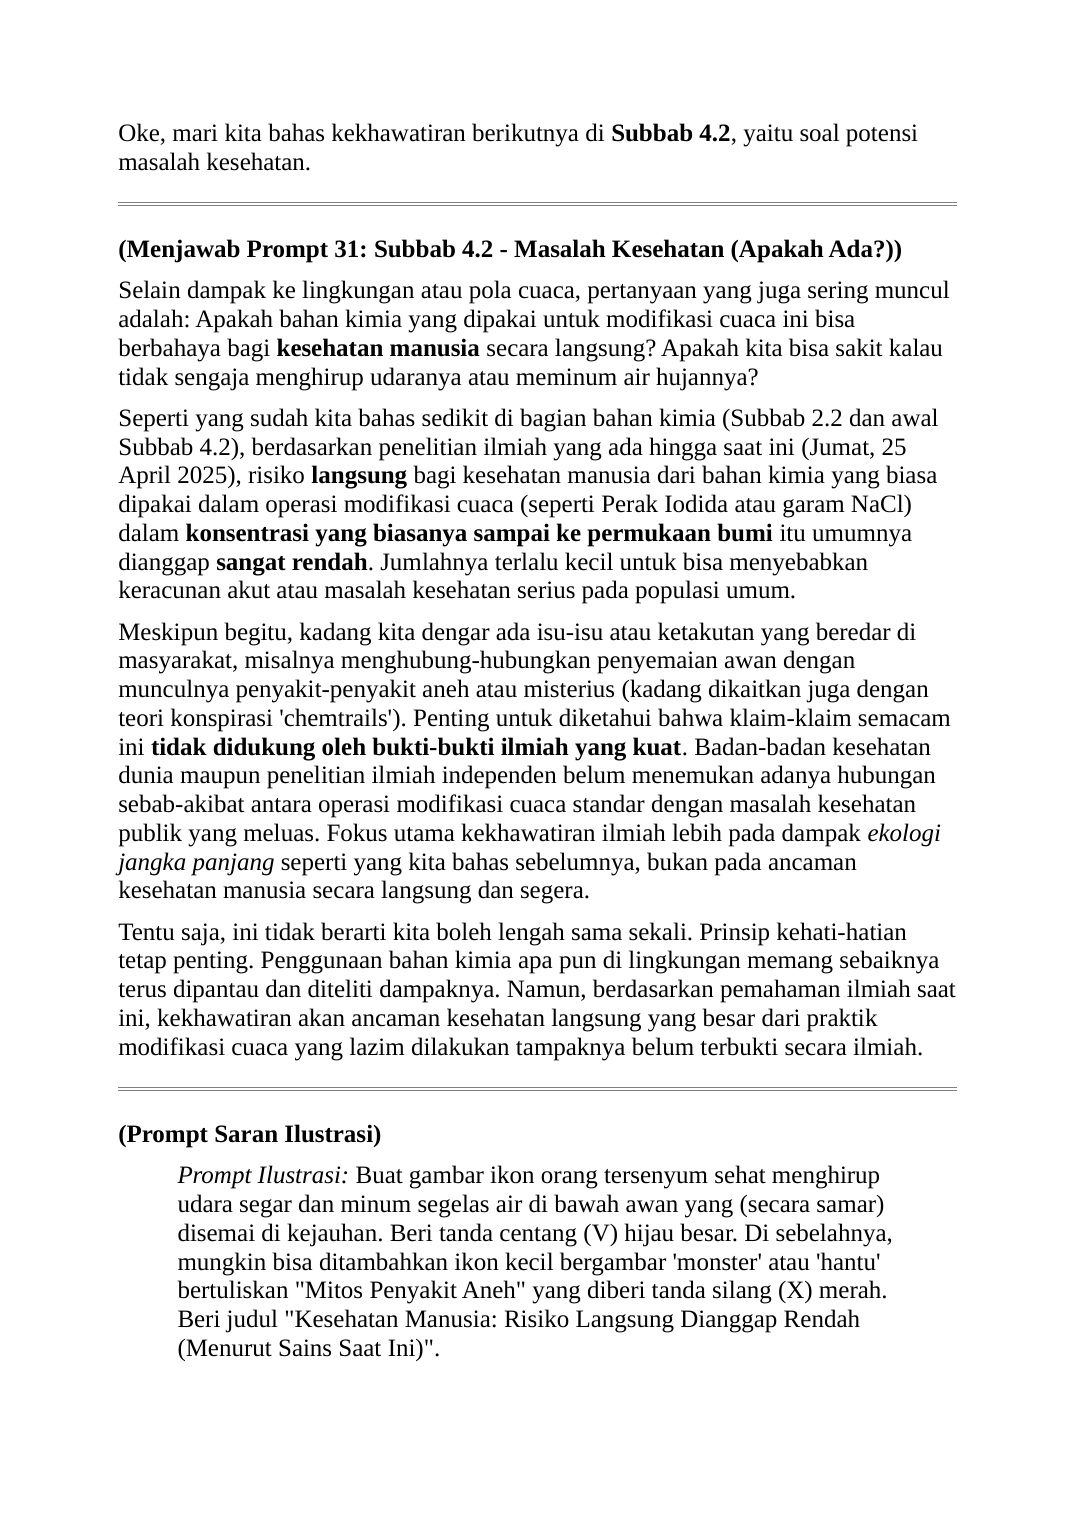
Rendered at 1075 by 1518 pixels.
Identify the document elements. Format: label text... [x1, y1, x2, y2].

text Meskipun begitu, kadang kita dengar ada isu-isu atau ketakutan yang beredar di masyarakat, misalnya menghubung-hubungkan penyemaian awan dengan munculnya penyakit-penyakit aneh atau misterius (kadang dikaitkan juga dengan teori konspirasi 'chemtrails'). Penting untuk diketahui bahwa klaim-klaim semacam ini tidak didukung oleh bukti-bukti ilmiah yang kuat. Badan-badan kesehatan dunia maupun penelitian ilmiah independen belum menemukan adanya hubungan sebab-akibat antara operasi modifikasi cuaca standar dengan masalah kesehatan publik yang meluas. Fokus utama kekhawatiran ilmiah lebih pada dampak ekologi jangka panjang seperti yang kita bahas sebelumnya, bukan pada ancaman kesehatan manusia secara langsung dan segera. [118, 617, 957, 904]
text (Menjawab Prompt 31: Subbab 4.2 - Masalah Kesehatan (Apakah Ada?)) [118, 234, 957, 263]
text Tentu saja, ini tidak berarti kita boleh lengah sama sekali. Prinsip kehati-hatian tetap penting. Penggunaan bahan kimia apa pun di lingkungan memang sebaiknya terus dipantau dan diteliti dampaknya. Namun, berdasarkan pemahaman ilmiah saat ini, kekhawatiran akan ancaman kesehatan langsung yang besar dari praktik modifikasi cuaca yang lazim dilakukan tampaknya belum terbukti secara ilmiah. [118, 917, 957, 1061]
text Seperti yang sudah kita bahas sedikit di bagian bahan kimia (Subbab 2.2 dan awal Subbab 4.2), berdasarkan penelitian ilmiah yang ada hingga saat ini (Jumat, 25 April 2025), risiko langsung bagi kesehatan manusia dari bahan kimia yang biasa dipakai dalam operasi modifikasi cuaca (seperti Perak Iodida atau garam NaCl) dalam konsentrasi yang biasanya sampai ke permukaan bumi itu umumnya dianggap sangat rendah. Jumlahnya terlalu kecil untuk bisa menyebabkan keracunan akut atau masalah kesehatan serius pada populasi umum. [118, 403, 957, 604]
text Selain dampak ke lingkungan atau pola cuaca, pertanyaan yang juga sering muncul adalah: Apakah bahan kimia yang dipakai untuk modifikasi cuaca ini bisa berbahaya bagi kesehatan manusia secara langsung? Apakah kita bisa sakit kalau tidak sengaja menghirup udaranya atau meminum air hujannya? [118, 276, 957, 391]
text Oke, mari kita bahas kekhawatiran berikutnya di Subbab 4.2, yaitu soal potensi masalah kesehatan. [118, 118, 957, 176]
text Prompt Ilustrasi: Buat gambar ikon orang tersenyum sehat menghirup udara segar dan minum segelas air di bawah awan yang (secara samar) disemai di kejauhan. Beri tanda centang (V) hijau besar. Di sebelahnya, mungkin bisa ditambahkan ikon kecil bergambar 'monster' atau 'hantu' bertuliskan "Mitos Penyakit Aneh" yang diberi tanda silang (X) merah. Beri judul "Kesehatan Manusia: Risiko Langsung Dianggap Rendah (Menurut Sains Saat Ini)". [177, 1160, 898, 1362]
text (Prompt Saran Ilustrasi) [118, 1119, 957, 1148]
